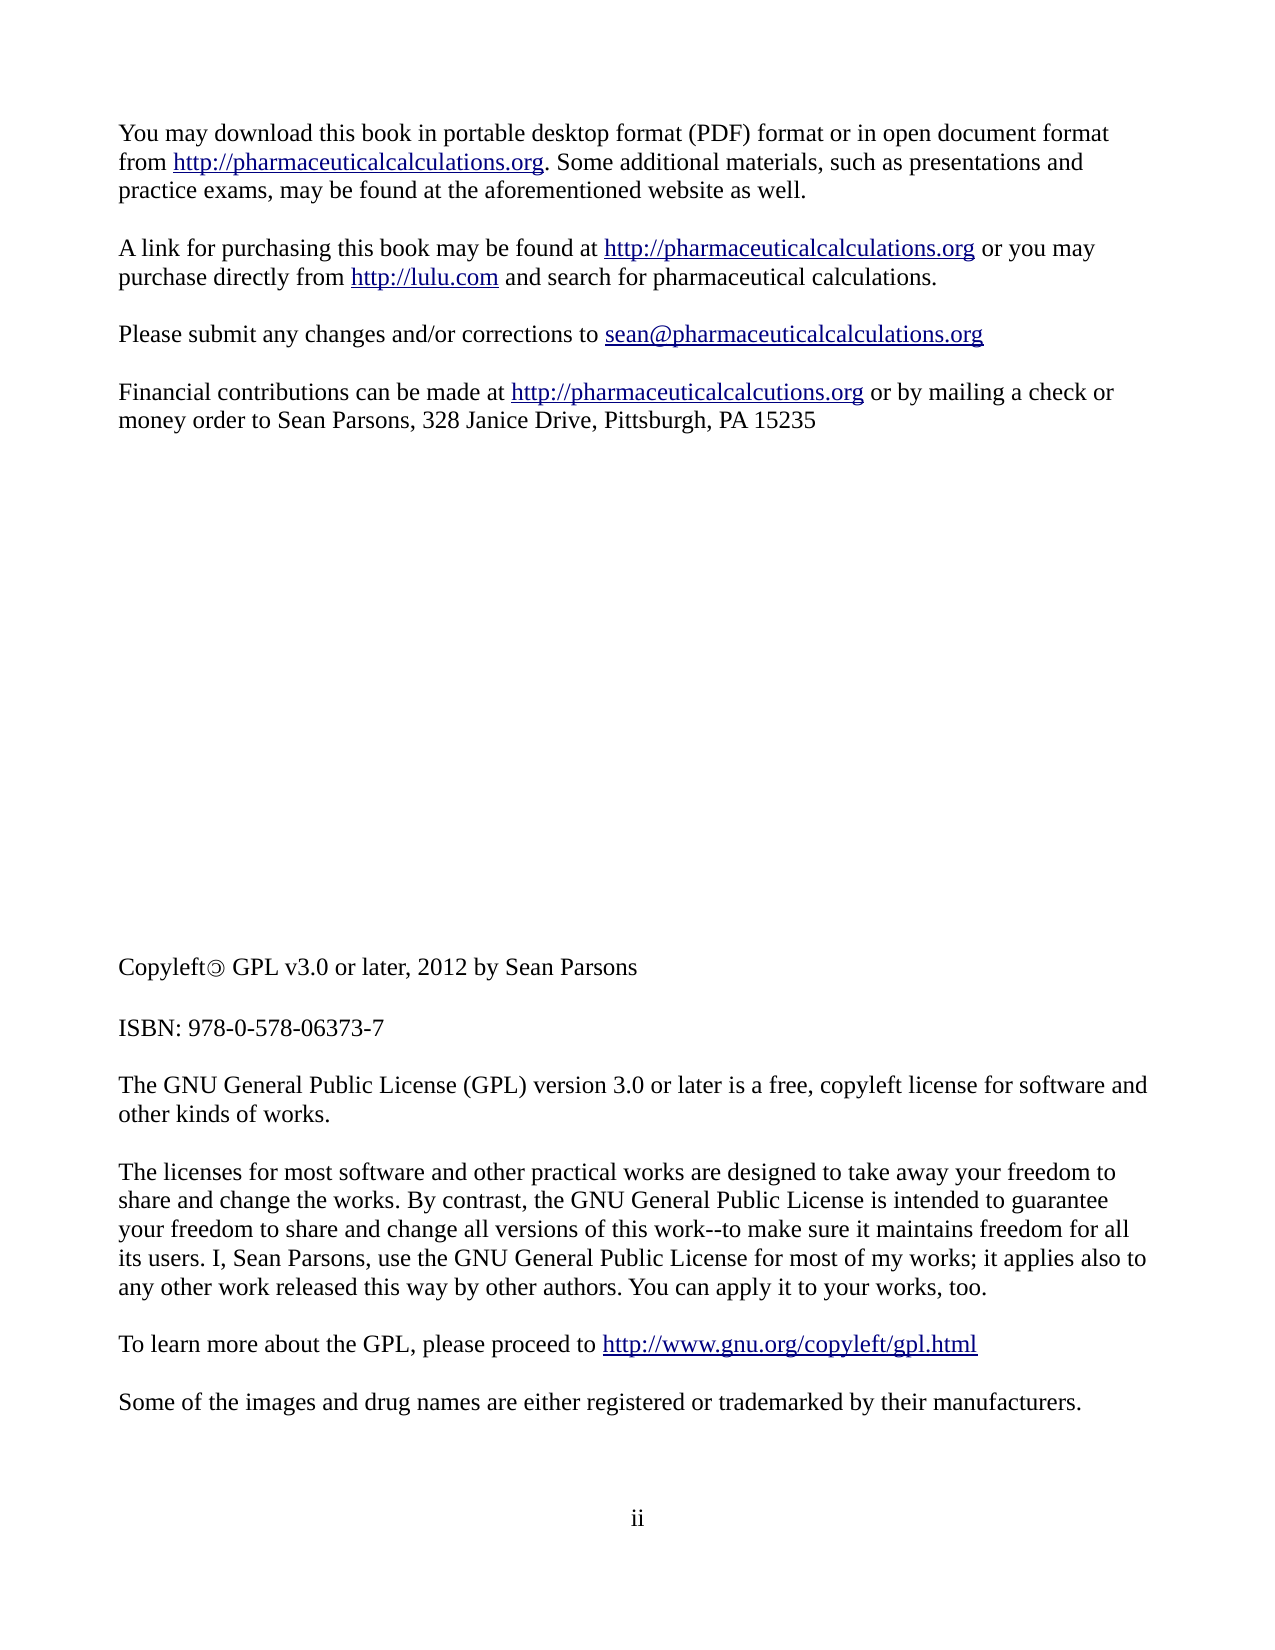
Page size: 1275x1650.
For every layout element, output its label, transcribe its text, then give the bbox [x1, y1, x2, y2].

text To learn more about the GPL, please proceed to http://www.gnu.org/copyleft/gpl.html [118, 1329, 1157, 1358]
text Financial contributions can be made at http://pharmaceuticalcalcutions.org or by mailing a check or money order to Sean Parsons, 328 Janice Drive, Pittsburgh, PA 15235 [118, 377, 1157, 434]
text Copyleft GPL v3.0 or later, 2012 by Sean Parsons [118, 952, 1157, 984]
text The licenses for most software and other practical works are designed to take away your freedom to share and change the works. By contrast, the GNU General Public License is intended to guarantee your freedom to share and change all versions of this work--to make sure it maintains freedom for all its users. I, Sean Parsons, use the GNU General Public License for most of my works; it applies also to any other work released this way by other authors. You can apply it to your works, too. [118, 1157, 1157, 1300]
text You may download this book in portable desktop format (PDF) format or in open document format from http://pharmaceuticalcalculations.org. Some additional materials, such as presentations and practice exams, may be found at the aforementioned website as well. [118, 118, 1157, 204]
text ISBN: 978-0-578-06373-7 [118, 1013, 1157, 1042]
text The GNU General Public License (GPL) version 3.0 or later is a free, copyleft license for software and other kinds of works. [118, 1070, 1157, 1128]
text A link for purchasing this book may be found at http://pharmaceuticalcalculations.org or you may purchase directly from http://lulu.com and search for pharmaceutical calculations. [118, 233, 1157, 291]
text Some of the images and drug names are either registered or trademarked by their manufacturers. [118, 1387, 1157, 1415]
text Please submit any changes and/or corrections to sean@pharmaceuticalcalculations.org [118, 319, 1157, 348]
